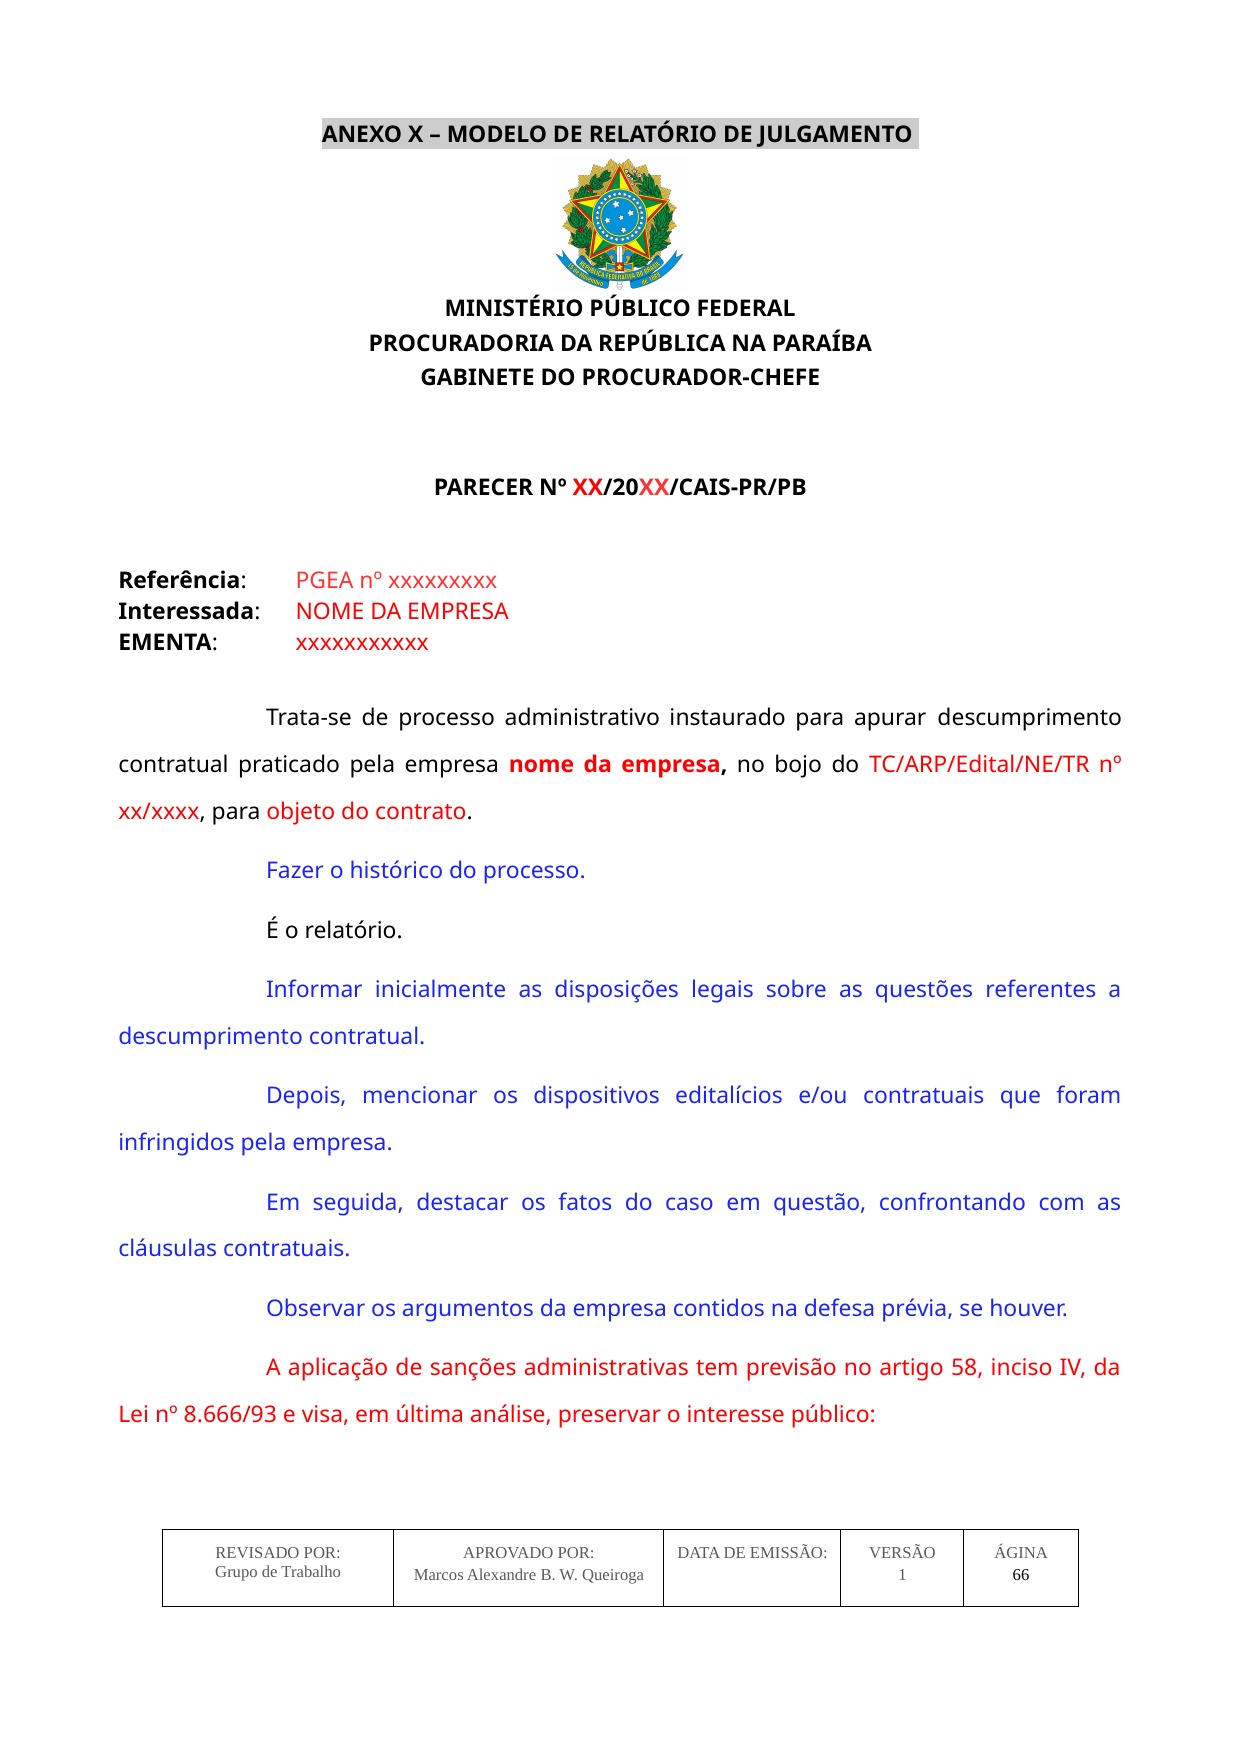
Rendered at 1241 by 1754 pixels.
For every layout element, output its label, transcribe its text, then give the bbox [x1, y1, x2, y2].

text Depois, mencionar os dispositivos editalícios e/ou contratuais que foram infringidos pela empresa. [118, 1079, 1122, 1157]
text Fazer o histórico do processo. [118, 854, 1122, 885]
text GABINETE DO PROCURADOR-CHEFE [118, 361, 1122, 392]
text Trata-se de processo administrativo instaurado para apurar descumprimento contratual praticado pela empresa nome da empresa, no bojo do TC/ARP/Edital/NE/TR nº xx/xxxx, para objeto do contrato. [118, 701, 1122, 826]
text A aplicação de sanções administrativas tem previsão no artigo 58, inciso IV, da Lei nº 8.666/93 e visa, em última análise, preservar o interesse público: [118, 1351, 1122, 1429]
text Em seguida, destacar os fatos do caso em questão, confrontando com as cláusulas contratuais. [118, 1185, 1122, 1263]
text Observar os argumentos da empresa contidos na defesa prévia, se houver. [118, 1292, 1122, 1323]
text EMENTA: xxxxxxxxxxx [118, 626, 1122, 657]
subtitle ANEXO X – MODELO DE RELATÓRIO DE JULGAMENTO [118, 118, 1122, 149]
text Interessada: NOME DA EMPRESA [118, 595, 1122, 626]
text É o relatório. [118, 913, 1122, 945]
text Referência: PGEA nº xxxxxxxxx [118, 563, 1122, 595]
text MINISTÉRIO PÚBLICO FEDERAL [118, 292, 1122, 323]
text PROCURADORIA DA REPÚBLICA NA PARAÍBA [118, 326, 1122, 358]
text PARECER Nº XX/20XX/CAIS-PR/PB [118, 471, 1122, 502]
text Informar inicialmente as disposições legais sobre as questões referentes a descumprimento contratual. [118, 973, 1122, 1051]
